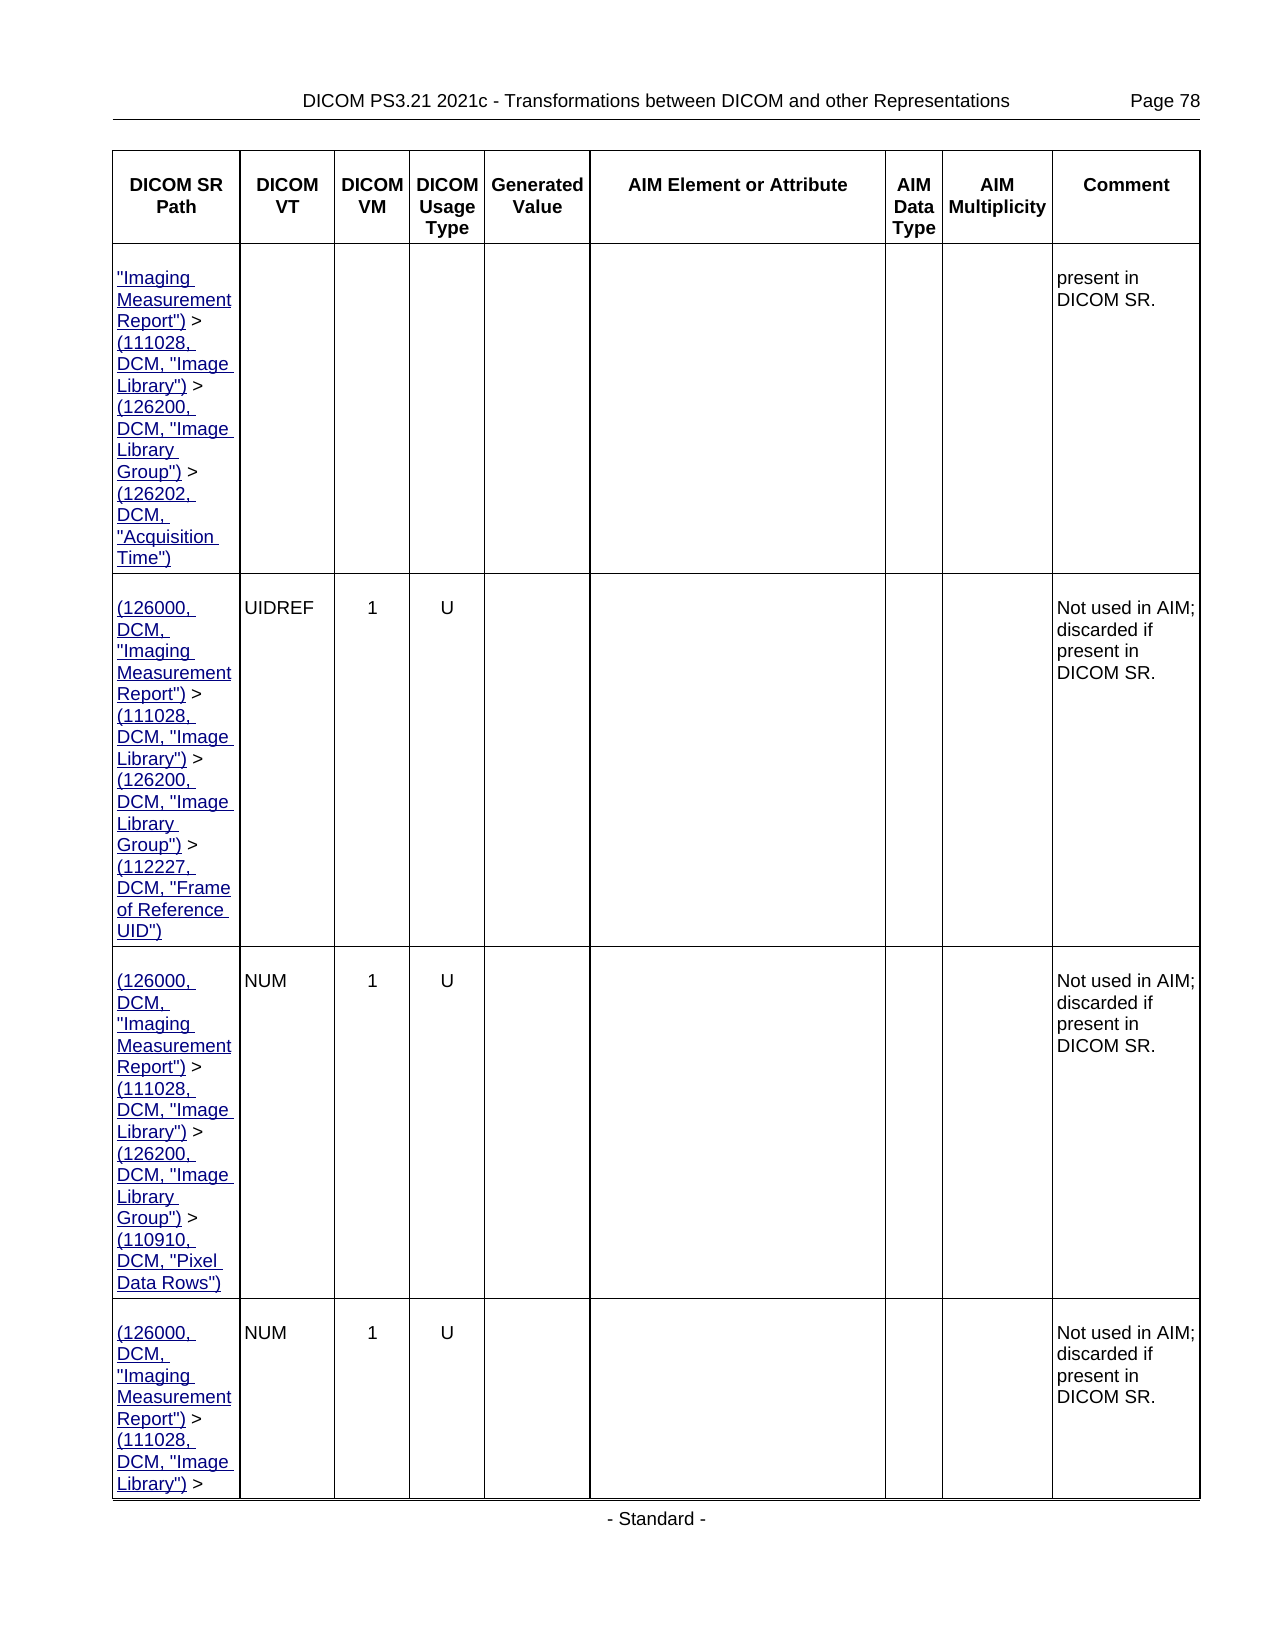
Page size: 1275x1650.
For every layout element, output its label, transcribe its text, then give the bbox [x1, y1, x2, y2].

table_cell [335, 244, 409, 573]
table_cell Not used in AIM; discarded if present in DICOM SR. [1053, 574, 1199, 946]
table_header DICOM Usage Type [410, 151, 484, 243]
table_cell 1 [335, 1299, 409, 1498]
table_cell [485, 574, 589, 946]
table_cell [485, 1299, 589, 1498]
table_header Comment [1053, 151, 1199, 243]
table_cell [591, 1299, 885, 1498]
table_cell 1 [335, 574, 409, 946]
table_cell [943, 574, 1052, 946]
table_cell [591, 244, 885, 573]
table_cell [886, 947, 942, 1297]
table_header DICOM SR Path [113, 151, 239, 243]
table_header DICOM VM [335, 151, 409, 243]
table_cell U [410, 1299, 484, 1498]
table_cell (126000, DCM, "Imaging Measurement Report") > (111028, DCM, "Image Library") > [113, 1299, 239, 1498]
table_cell [886, 244, 942, 573]
table_cell [485, 244, 589, 573]
table_cell [241, 244, 334, 573]
table_cell [485, 947, 589, 1297]
table_cell U [410, 574, 484, 946]
table_cell [591, 947, 885, 1297]
table_cell Not used in AIM; discarded if present in DICOM SR. [1053, 1299, 1199, 1498]
table_cell [591, 574, 885, 946]
table_header DICOM VT [241, 151, 334, 243]
table_cell present in DICOM SR. [1053, 244, 1199, 573]
table_header AIM Data Type [886, 151, 942, 243]
table_cell NUM [241, 947, 334, 1297]
table_cell [410, 244, 484, 573]
table_cell [886, 574, 942, 946]
table_cell (126000, DCM, "Imaging Measurement Report") > (111028, DCM, "Image Library") > (126200, DCM, "Image Library Group") > (110910, DCM, "Pixel Data Rows") [113, 947, 239, 1297]
table_cell (126000, DCM, "Imaging Measurement Report") > (111028, DCM, "Image Library") > (126200, DCM, "Image Library Group") > (112227, DCM, "Frame of Reference UID") [113, 574, 239, 946]
table_cell [943, 244, 1052, 573]
table_cell NUM [241, 1299, 334, 1498]
table_cell 1 [335, 947, 409, 1297]
table_header AIM Element or Attribute [591, 151, 885, 243]
table_cell U [410, 947, 484, 1297]
table_cell Not used in AIM; discarded if present in DICOM SR. [1053, 947, 1199, 1297]
table_cell UIDREF [241, 574, 334, 946]
table_cell [943, 1299, 1052, 1498]
table_cell "Imaging Measurement Report") > (111028, DCM, "Image Library") > (126200, DCM, "Image Library Group") > (126202, DCM, "Acquisition Time") [113, 244, 239, 573]
table_header AIM Multiplicity [943, 151, 1052, 243]
table_cell [886, 1299, 942, 1498]
table_header Generated Value [485, 151, 589, 243]
table_cell [943, 947, 1052, 1297]
